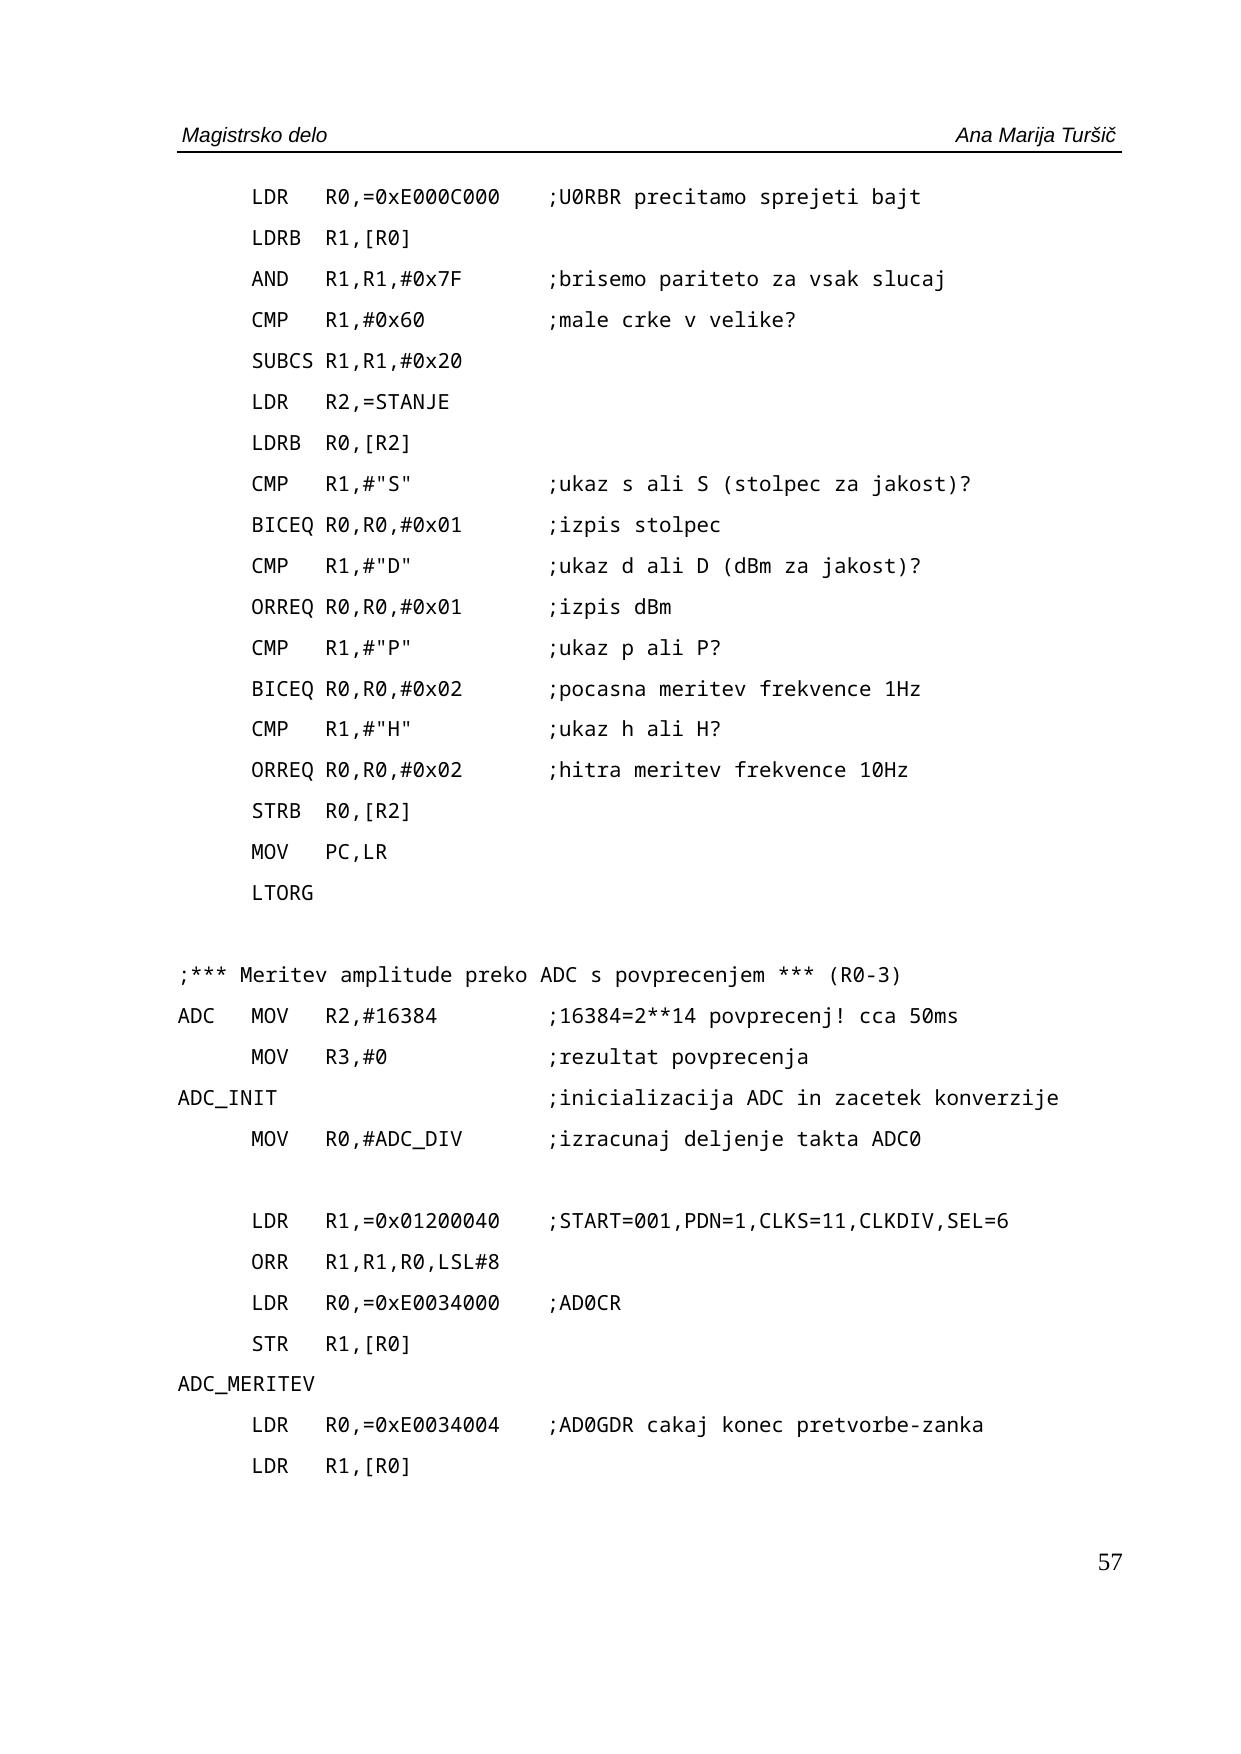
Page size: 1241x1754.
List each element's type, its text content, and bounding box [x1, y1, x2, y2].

text MOV PC,LR [177, 837, 1122, 866]
text LDR R2,=STANJE [177, 387, 1122, 416]
text ORREQ R0,R0,#0x01 ;izpis dBm [177, 592, 1122, 620]
text ;*** Meritev amplitude preko ADC s povprecenjem *** (R0-3) [177, 960, 1122, 989]
text LDRB R0,[R2] [177, 428, 1122, 456]
text AND R1,R1,#0x7F ;brisemo pariteto za vsak slucaj [177, 264, 1122, 293]
text LDRB R1,[R0] [177, 223, 1122, 252]
text ADC_MERITEV [177, 1369, 1122, 1398]
text LDR R0,=0xE0034004 ;AD0GDR cakaj konec pretvorbe-zanka [177, 1411, 1122, 1439]
text CMP R1,#"S" ;ukaz s ali S (stolpec za jakost)? [177, 469, 1122, 497]
text LDR R0,=0xE000C000 ;U0RBR precitamo sprejeti bajt [177, 182, 1122, 211]
text BICEQ R0,R0,#0x02 ;pocasna meritev frekvence 1Hz [177, 674, 1122, 702]
text LDR R0,=0xE0034000 ;AD0CR [177, 1288, 1122, 1316]
text BICEQ R0,R0,#0x01 ;izpis stolpec [177, 510, 1122, 538]
text STRB R0,[R2] [177, 796, 1122, 825]
text ADC_INIT ;inicializacija ADC in zacetek konverzije [177, 1083, 1122, 1111]
text SUBCS R1,R1,#0x20 [177, 346, 1122, 374]
text LDR R1,=0x01200040 ;START=001,PDN=1,CLKS=11,CLKDIV,SEL=6 [177, 1206, 1122, 1234]
text ADC MOV R2,#16384 ;16384=2**14 povprecenj! cca 50ms [177, 1001, 1122, 1029]
text LTORG [177, 878, 1122, 907]
text CMP R1,#"D" ;ukaz d ali D (dBm za jakost)? [177, 551, 1122, 579]
text CMP R1,#"H" ;ukaz h ali H? [177, 714, 1122, 743]
text ORREQ R0,R0,#0x02 ;hitra meritev frekvence 10Hz [177, 756, 1122, 784]
text MOV R3,#0 ;rezultat povprecenja [177, 1042, 1122, 1071]
text CMP R1,#"P" ;ukaz p ali P? [177, 633, 1122, 661]
text MOV R0,#ADC_DIV ;izracunaj deljenje takta ADC0 [177, 1124, 1122, 1152]
text CMP R1,#0x60 ;male crke v velike? [177, 305, 1122, 334]
text LDR R1,[R0] [177, 1451, 1122, 1480]
text STR R1,[R0] [177, 1329, 1122, 1357]
text ORR R1,R1,R0,LSL#8 [177, 1247, 1122, 1275]
